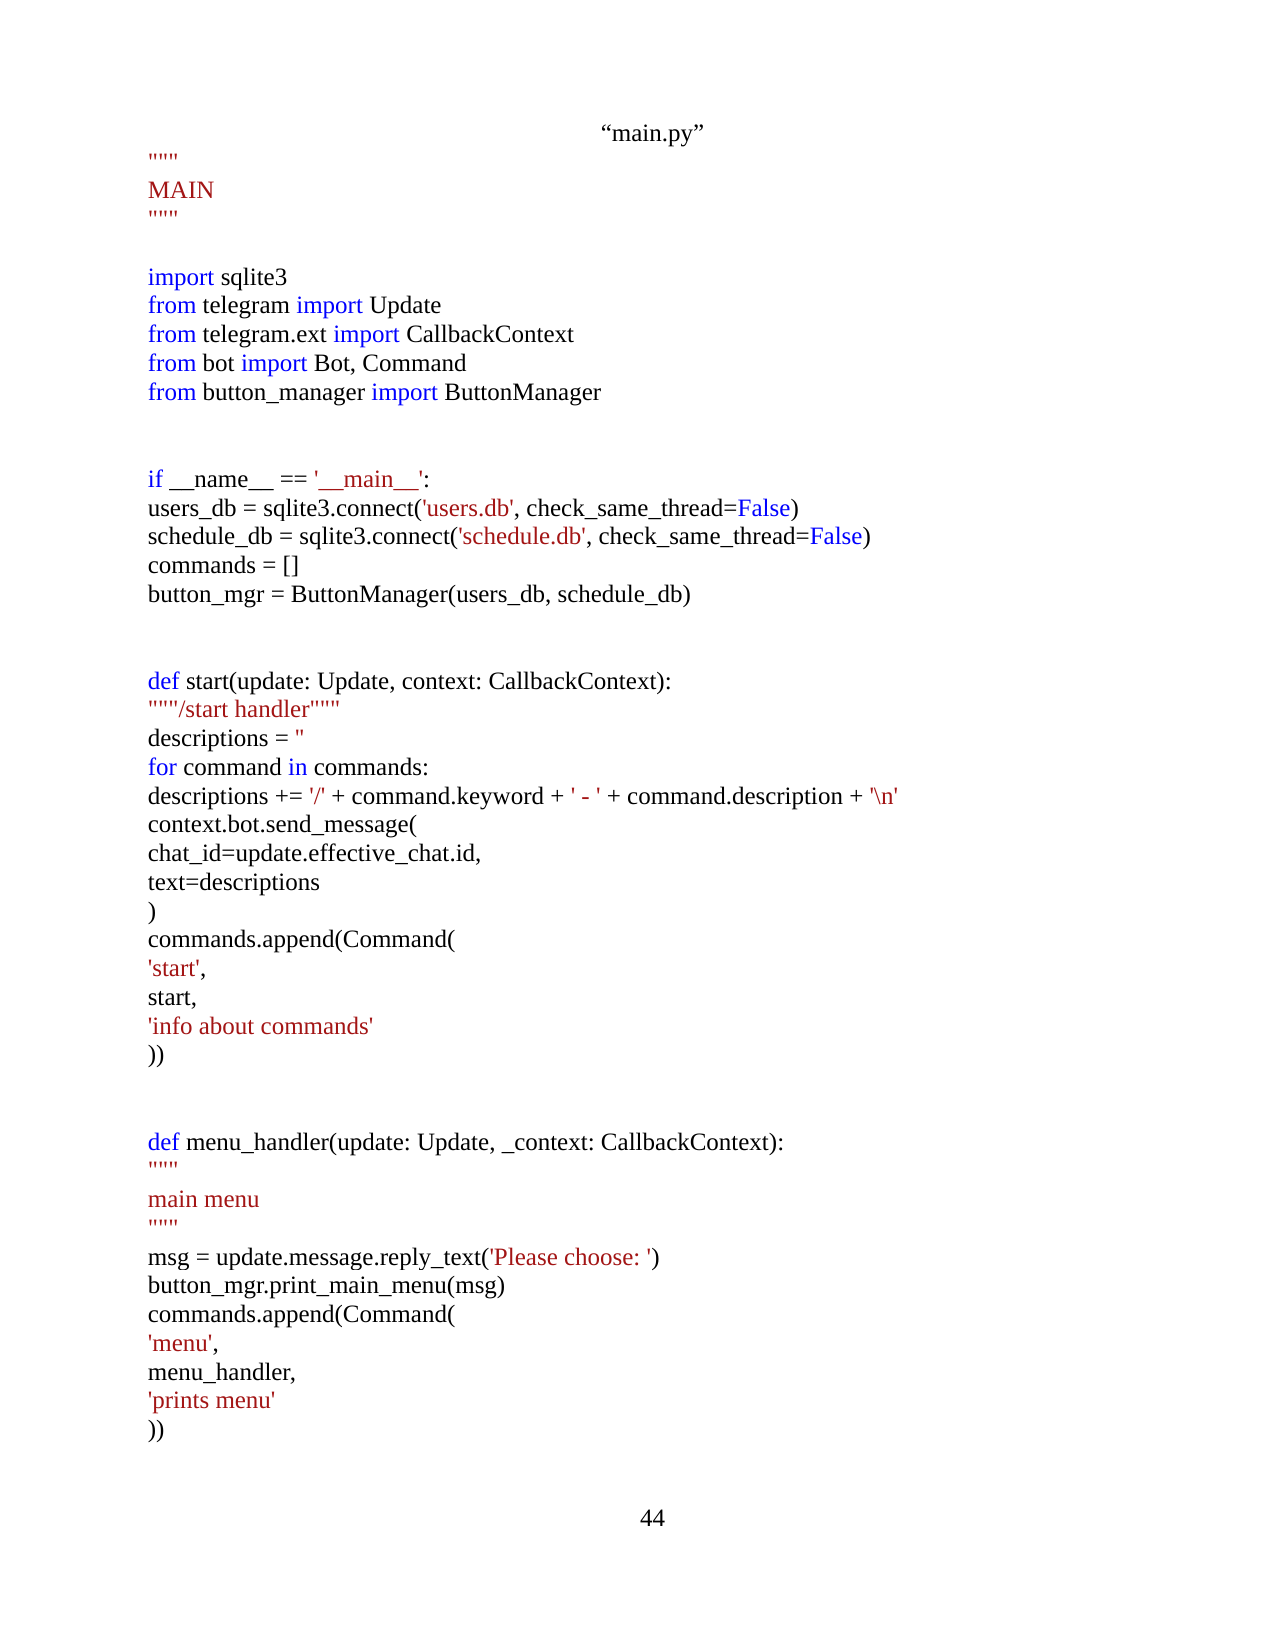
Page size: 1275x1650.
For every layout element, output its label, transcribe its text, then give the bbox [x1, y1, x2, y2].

text commands.append(Command( [118, 924, 1157, 953]
text “main.py” [118, 118, 1157, 147]
text 'start', [118, 953, 1157, 982]
text button_mgr.print_main_menu(msg) [118, 1270, 1157, 1299]
text button_mgr = ButtonManager(users_db, schedule_db) [118, 579, 1157, 608]
text msg = update.message.reply_text('Please choose: ') [118, 1242, 1157, 1270]
text ) [118, 896, 1157, 924]
text """/start handler""" [118, 694, 1157, 723]
text """ [118, 1155, 1157, 1184]
text start, [118, 982, 1157, 1011]
text """ [118, 1213, 1157, 1242]
text 'prints menu' [118, 1385, 1157, 1414]
text users_db = sqlite3.connect('users.db', check_same_thread=False) [118, 493, 1157, 521]
text from telegram.ext import CallbackContext [118, 319, 1157, 348]
text if __name__ == '__main__': [118, 464, 1157, 493]
text from bot import Bot, Command [118, 348, 1157, 377]
text main menu [118, 1184, 1157, 1213]
text descriptions = '' [118, 723, 1157, 752]
text 'menu', [118, 1328, 1157, 1357]
text """ [118, 147, 1157, 176]
text menu_handler, [118, 1357, 1157, 1385]
text MAIN [118, 176, 1157, 204]
text from button_manager import ButtonManager [118, 377, 1157, 406]
text def start(update: Update, context: CallbackContext): [118, 666, 1157, 694]
text )) [118, 1414, 1157, 1443]
text import sqlite3 [118, 262, 1157, 291]
text text=descriptions [118, 867, 1157, 896]
text 'info about commands' [118, 1011, 1157, 1039]
text )) [118, 1039, 1157, 1068]
text commands.append(Command( [118, 1299, 1157, 1328]
text for command in commands: [118, 752, 1157, 781]
text descriptions += '/' + command.keyword + ' - ' + command.description + '\n' [118, 781, 1157, 809]
text def menu_handler(update: Update, _context: CallbackContext): [118, 1127, 1157, 1155]
text commands = [] [118, 550, 1157, 579]
text """ [118, 204, 1157, 233]
text schedule_db = sqlite3.connect('schedule.db', check_same_thread=False) [118, 521, 1157, 550]
text from telegram import Update [118, 291, 1157, 319]
text chat_id=update.effective_chat.id, [118, 838, 1157, 867]
text context.bot.send_message( [118, 809, 1157, 838]
